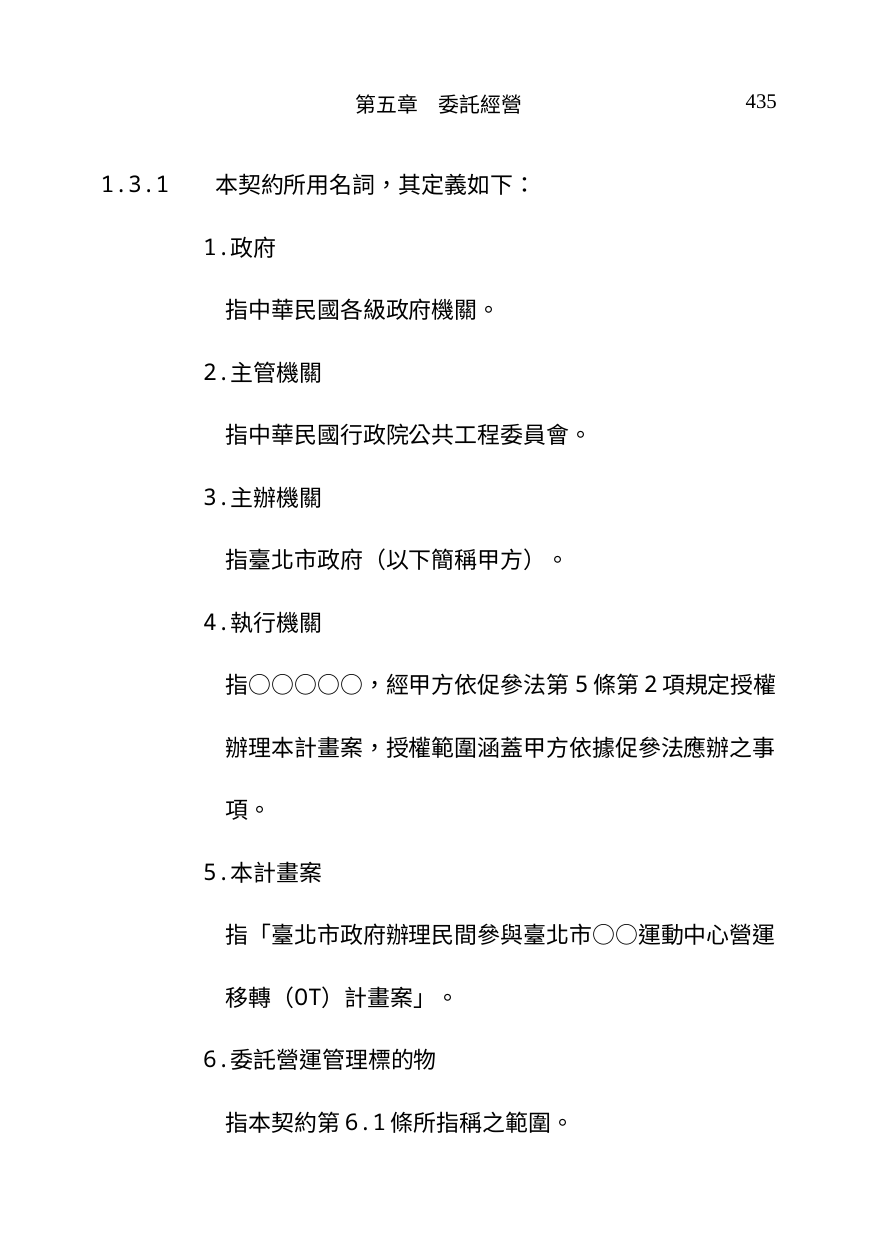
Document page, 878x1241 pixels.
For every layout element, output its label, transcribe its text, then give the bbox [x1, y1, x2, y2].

text 指臺北市政府（以下簡稱甲方）。 [225, 517, 777, 579]
text 1.政府 [203, 204, 777, 267]
text 指○○○○○，經甲方依促參法第5條第2項規定授權辦理本計畫案，授權範圍涵蓋甲方依據促參法應辦之事項。 [225, 642, 777, 829]
text 3.主辦機關 [203, 454, 777, 517]
text 4.執行機關 [203, 579, 777, 642]
text 指中華民國各級政府機關。 [225, 267, 777, 329]
text 指中華民國行政院公共工程委員會。 [225, 392, 777, 454]
text 2.主管機關 [203, 329, 777, 392]
text 6.委託營運管理標的物 [203, 1017, 777, 1079]
text 指「臺北市政府辦理民間參與臺北市○○運動中心營運移轉（OT）計畫案」。 [225, 892, 777, 1017]
text 1.3.1 本契約所用名詞，其定義如下： [100, 142, 777, 204]
text 指本契約第6.1條所指稱之範圍。 [225, 1079, 777, 1142]
text 5.本計畫案 [203, 829, 777, 892]
